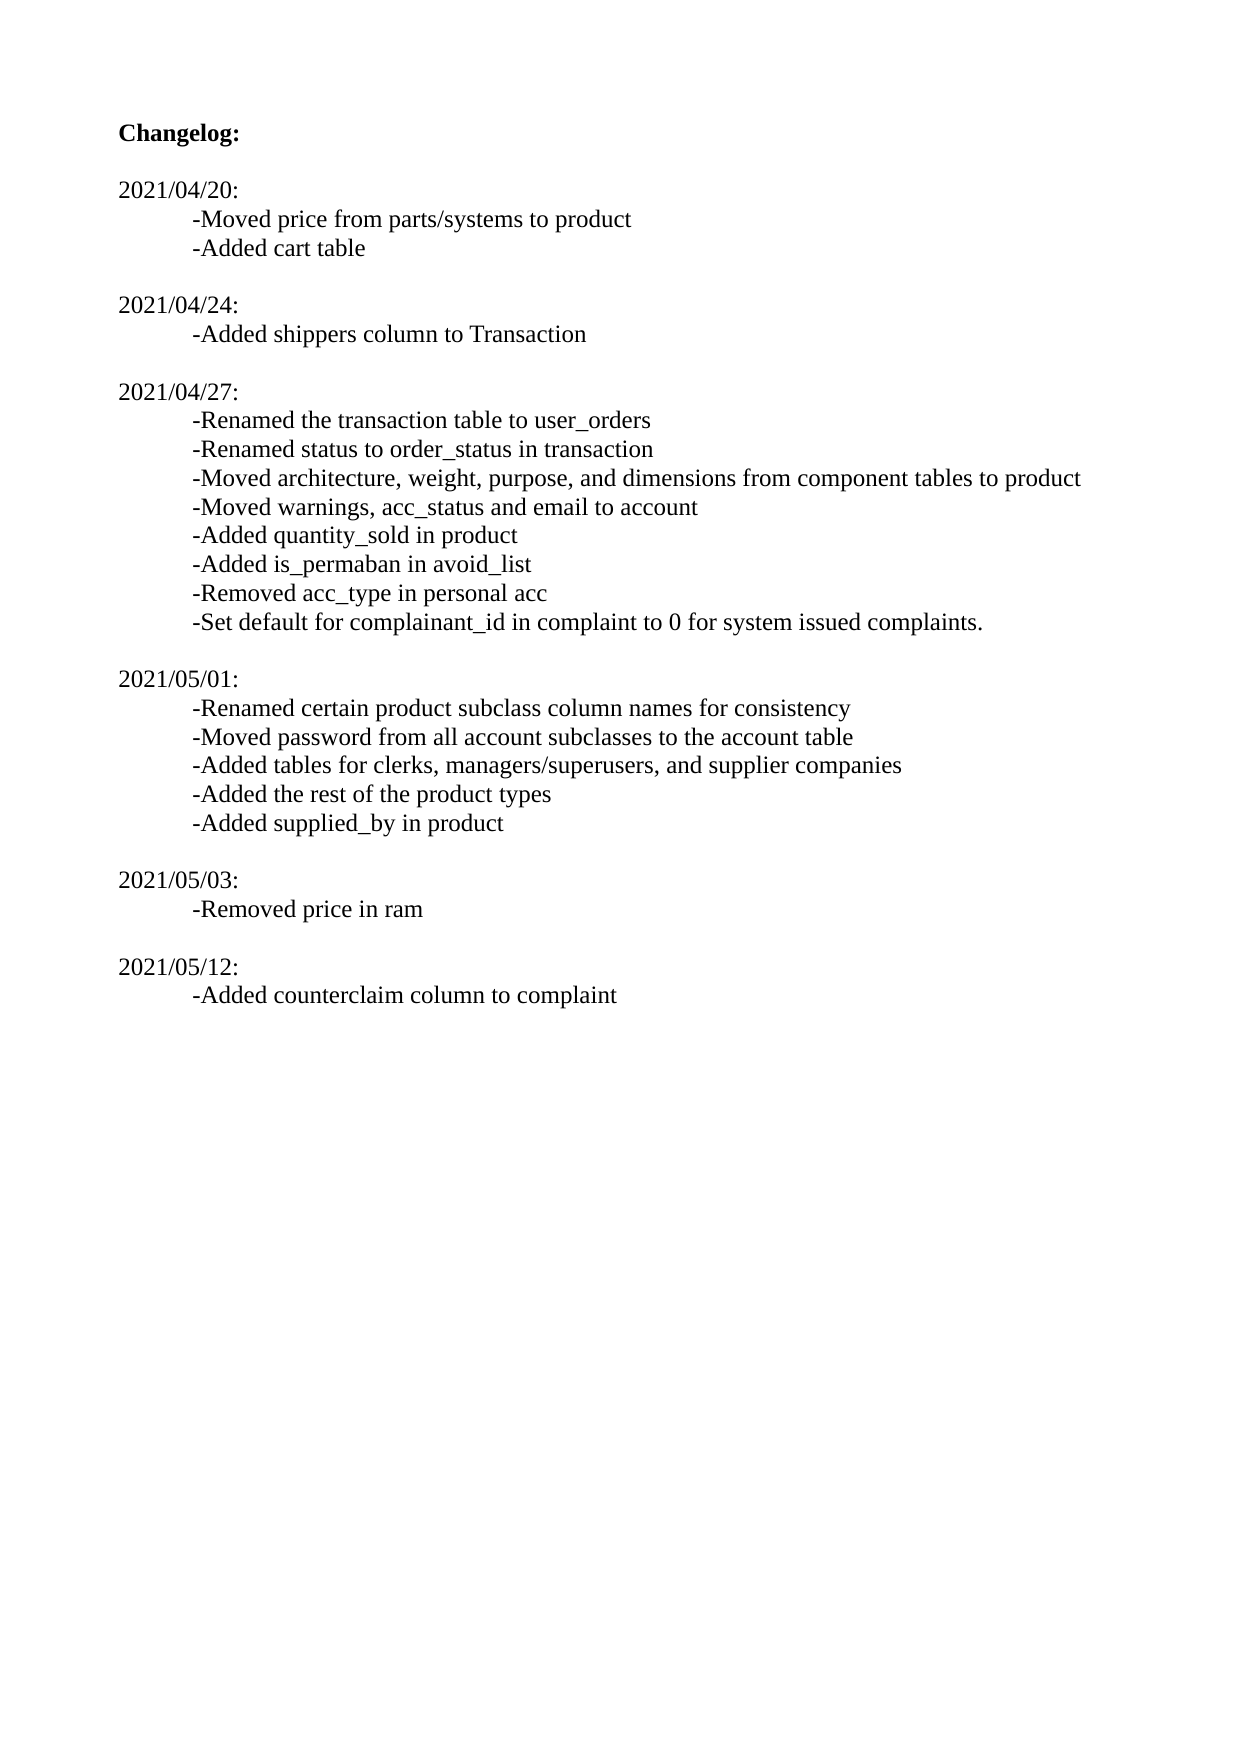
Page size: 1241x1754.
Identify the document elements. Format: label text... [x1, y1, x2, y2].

text -Renamed certain product subclass column names for consistency [118, 693, 1122, 722]
text -Added quantity_sold in product [118, 521, 1122, 549]
text -Added supplied_by in product [118, 808, 1122, 837]
text 2021/04/24: [118, 291, 1122, 319]
text -Removed acc_type in personal acc [118, 578, 1122, 607]
text -Renamed status to order_status in transaction [118, 434, 1122, 463]
text 2021/05/01: [118, 664, 1122, 693]
text 2021/05/03: [118, 866, 1122, 894]
text -Removed price in ram [118, 894, 1122, 923]
text -Added is_permaban in avoid_list [118, 549, 1122, 578]
text -Moved price from parts/systems to product [118, 204, 1122, 233]
text -Added tables for clerks, managers/superusers, and supplier companies [118, 751, 1122, 779]
text -Moved password from all account subclasses to the account table [118, 722, 1122, 751]
text -Moved architecture, weight, purpose, and dimensions from component tables to product [118, 463, 1122, 492]
text -Added cart table [118, 233, 1122, 262]
text 2021/04/27: [118, 377, 1122, 406]
text -Renamed the transaction table to user_orders [118, 406, 1122, 434]
text -Added the rest of the product types [118, 779, 1122, 808]
text 2021/05/12: [118, 952, 1122, 981]
text -Set default for complainant_id in complaint to 0 for system issued complaints. [118, 607, 1122, 636]
text Changelog: [118, 118, 1122, 147]
text -Added shippers column to Transaction [118, 319, 1122, 348]
text 2021/04/20: [118, 176, 1122, 204]
text -Added counterclaim column to complaint [118, 981, 1122, 1009]
text -Moved warnings, acc_status and email to account [118, 492, 1122, 521]
